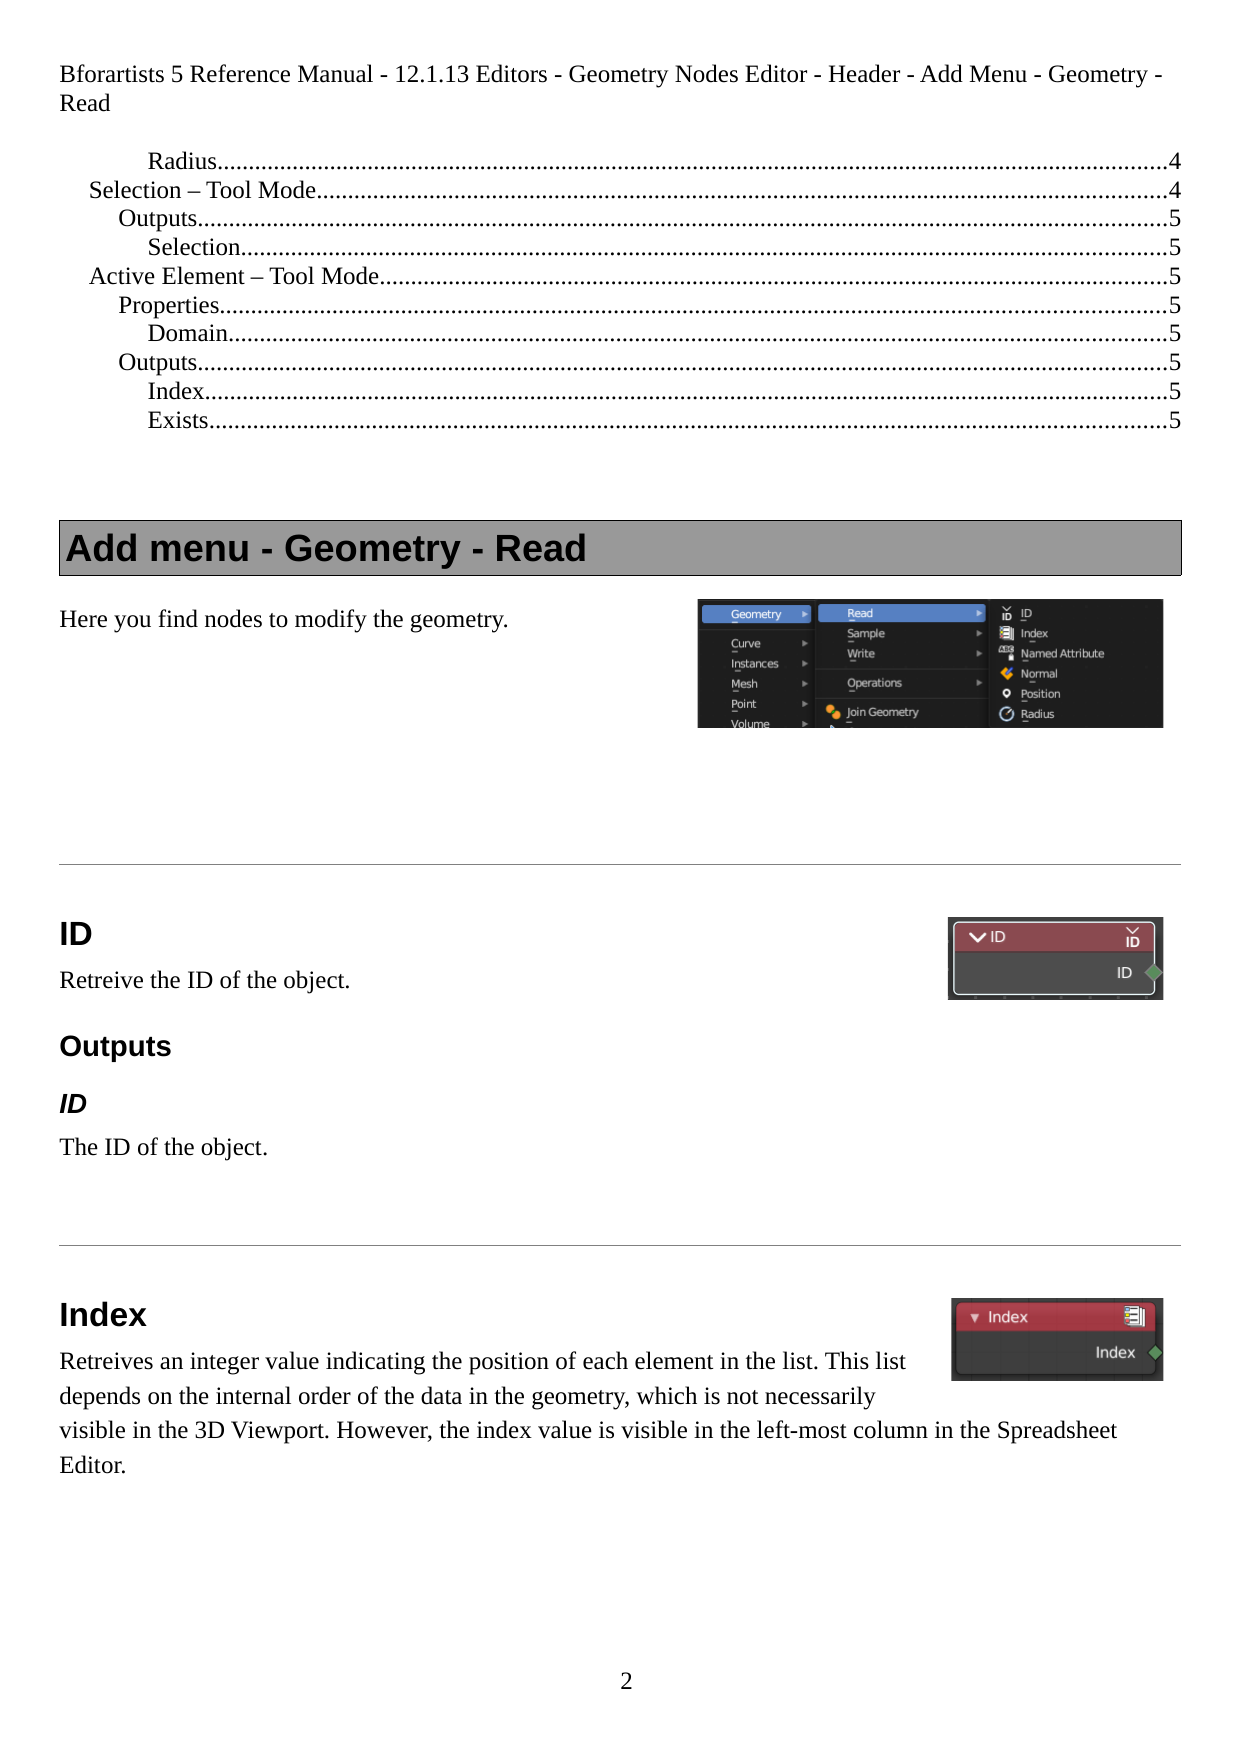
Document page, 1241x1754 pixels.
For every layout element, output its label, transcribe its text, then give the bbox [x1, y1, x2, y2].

picture [697, 599, 1164, 728]
text Properties 5 [118, 290, 1181, 318]
table_header Add menu - Geometry - Read [60, 521, 1181, 575]
subtitle Index [59, 1295, 1181, 1334]
subtitle Outputs [59, 1029, 1181, 1063]
text Retreives an integer value indicating the position of each element in the list. This list depends on the internal order of the data in the geometry, which is not necessarily visible in the 3D Viewport. However, the index value is visible in the left-most column in the Spreadsheet Editor. [59, 1346, 1181, 1478]
text Radius 4 [147, 146, 1181, 175]
text Here you find nodes to modify the geometry. [59, 604, 697, 633]
text Index 5 [147, 376, 1181, 405]
text Outputs 5 [118, 347, 1181, 376]
text Exists 5 [147, 405, 1181, 433]
text The ID of the object. [59, 1132, 1181, 1161]
text Retreive the ID of the object. [59, 965, 947, 994]
picture [951, 1298, 1164, 1381]
text Active Element – Tool Mode 5 [88, 261, 1181, 290]
text Selection 5 [147, 232, 1181, 261]
text Selection – Tool Mode 4 [88, 175, 1181, 203]
subtitle ID [59, 1088, 1181, 1119]
picture [947, 917, 1164, 1000]
subtitle ID [59, 914, 1181, 953]
text Domain 5 [147, 318, 1181, 347]
text Outputs 5 [118, 203, 1181, 232]
